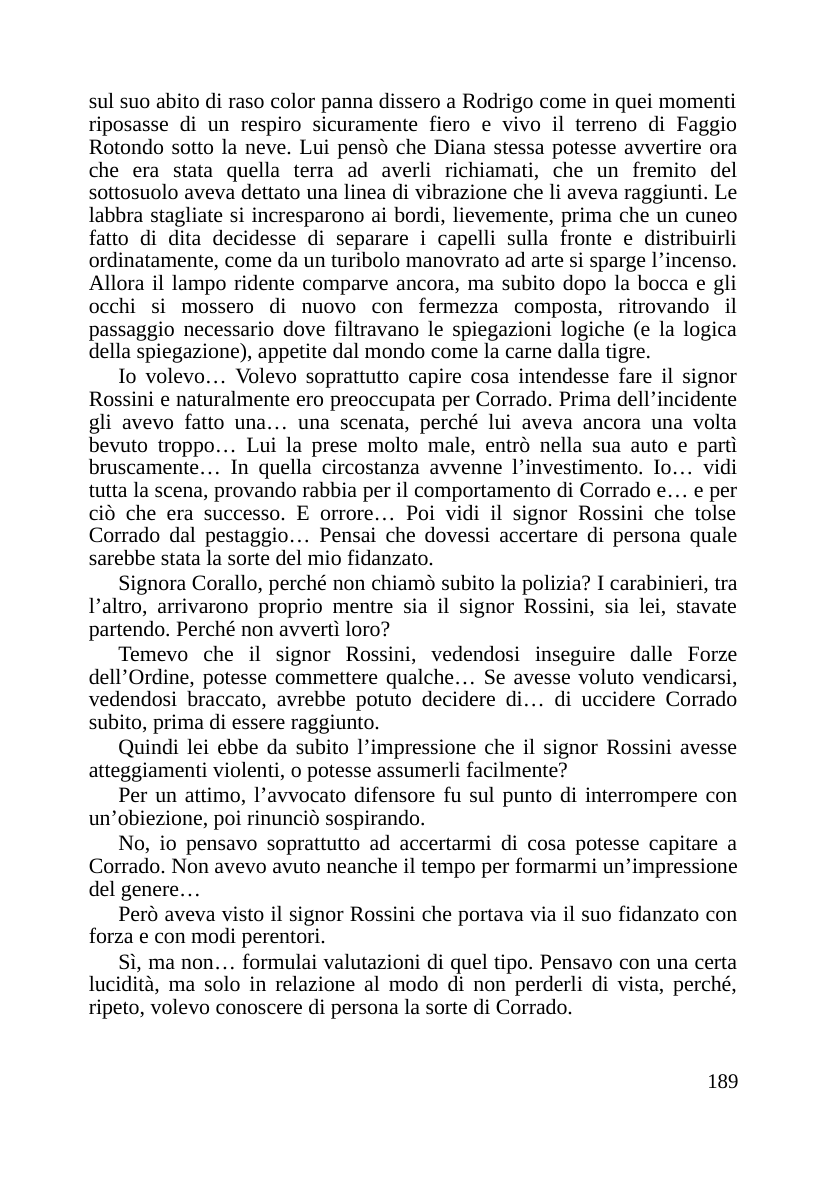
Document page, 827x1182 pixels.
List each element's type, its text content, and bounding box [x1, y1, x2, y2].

text Per un attimo, l’avvocato difensore fu sul punto di interrompere con un’obiezione, poi rinunciò sospirando. [88, 782, 738, 830]
text Temevo che il signor Rossini, vedendosi inseguire dalle Forze dell’Ordine, potesse commettere qualche… Se avesse voluto vendicarsi, vedendosi braccato, avrebbe potuto decidere di… di uccidere Corrado subito, prima di essere raggiunto. [88, 641, 738, 734]
text Io volevo… Volevo soprattutto capire cosa intendesse fare il signor Rossini e naturalmente ero preoccupata per Corrado. Prima dell’incidente gli avevo fatto una… una scenata, perché lui aveva ancora una volta bevuto troppo… Lui la prese molto male, entrò nella sua auto e partì bruscamente… In quella circostanza avvenne l’investimento. Io… vidi tutta la scena, provando rabbia per il comportamento di Corrado e… e per ciò che era successo. E orrore… Poi vidi il signor Rossini che tolse Corrado dal pestaggio… Pensai che dovessi accertare di persona quale sarebbe stata la sorte del mio fidanzato. [88, 363, 738, 570]
text Signora Corallo, perché non chiamò subito la polizia? I carabinieri, tra l’altro, arrivarono proprio mentre sia il signor Rossini, sia lei, stavate partendo. Perché non avvertì loro? [88, 570, 738, 641]
text No, io pensavo soprattutto ad accertarmi di cosa potesse capitare a Corrado. Non avevo avuto neanche il tempo per formarmi un’impressione del genere… [88, 830, 738, 901]
text Quindi lei ebbe da subito l’impressione che il signor Rossini avesse atteggiamenti violenti, o potesse assumerli facilmente? [88, 734, 738, 782]
text Sì, ma non… formulai valutazioni di quel tipo. Pensavo con una certa lucidità, ma solo in relazione al modo di non perderli di vista, perché, ripeto, volevo conoscere di persona la sorte di Corrado. [88, 949, 738, 1019]
text sul suo abito di raso color panna dissero a Rodrigo come in quei momenti riposasse di un respiro sicuramente fiero e vivo il terreno di Faggio Rotondo sotto la neve. Lui pensò che Diana stessa potesse avvertire ora che era stata quella terra ad averli richiamati, che un fremito del sottosuolo aveva dettato una linea di vibrazione che li aveva raggiunti. Le labbra stagliate si incresparono ai bordi, lievemente, prima che un cuneo fatto di dita decidesse di separare i capelli sulla fronte e distribuirli ordinatamente, come da un turibolo manovrato ad arte si sparge l’incenso. Allora il lampo ridente comparve ancora, ma subito dopo la bocca e gli occhi si mossero di nuovo con fermezza composta, ritrovando il passaggio necessario dove filtravano le spiegazioni logiche (e la logica della spiegazione), appetite dal mondo come la carne dalla tigre. [88, 88, 738, 363]
text Però aveva visto il signor Rossini che portava via il suo fidanzato con forza e con modi perentori. [88, 901, 738, 949]
